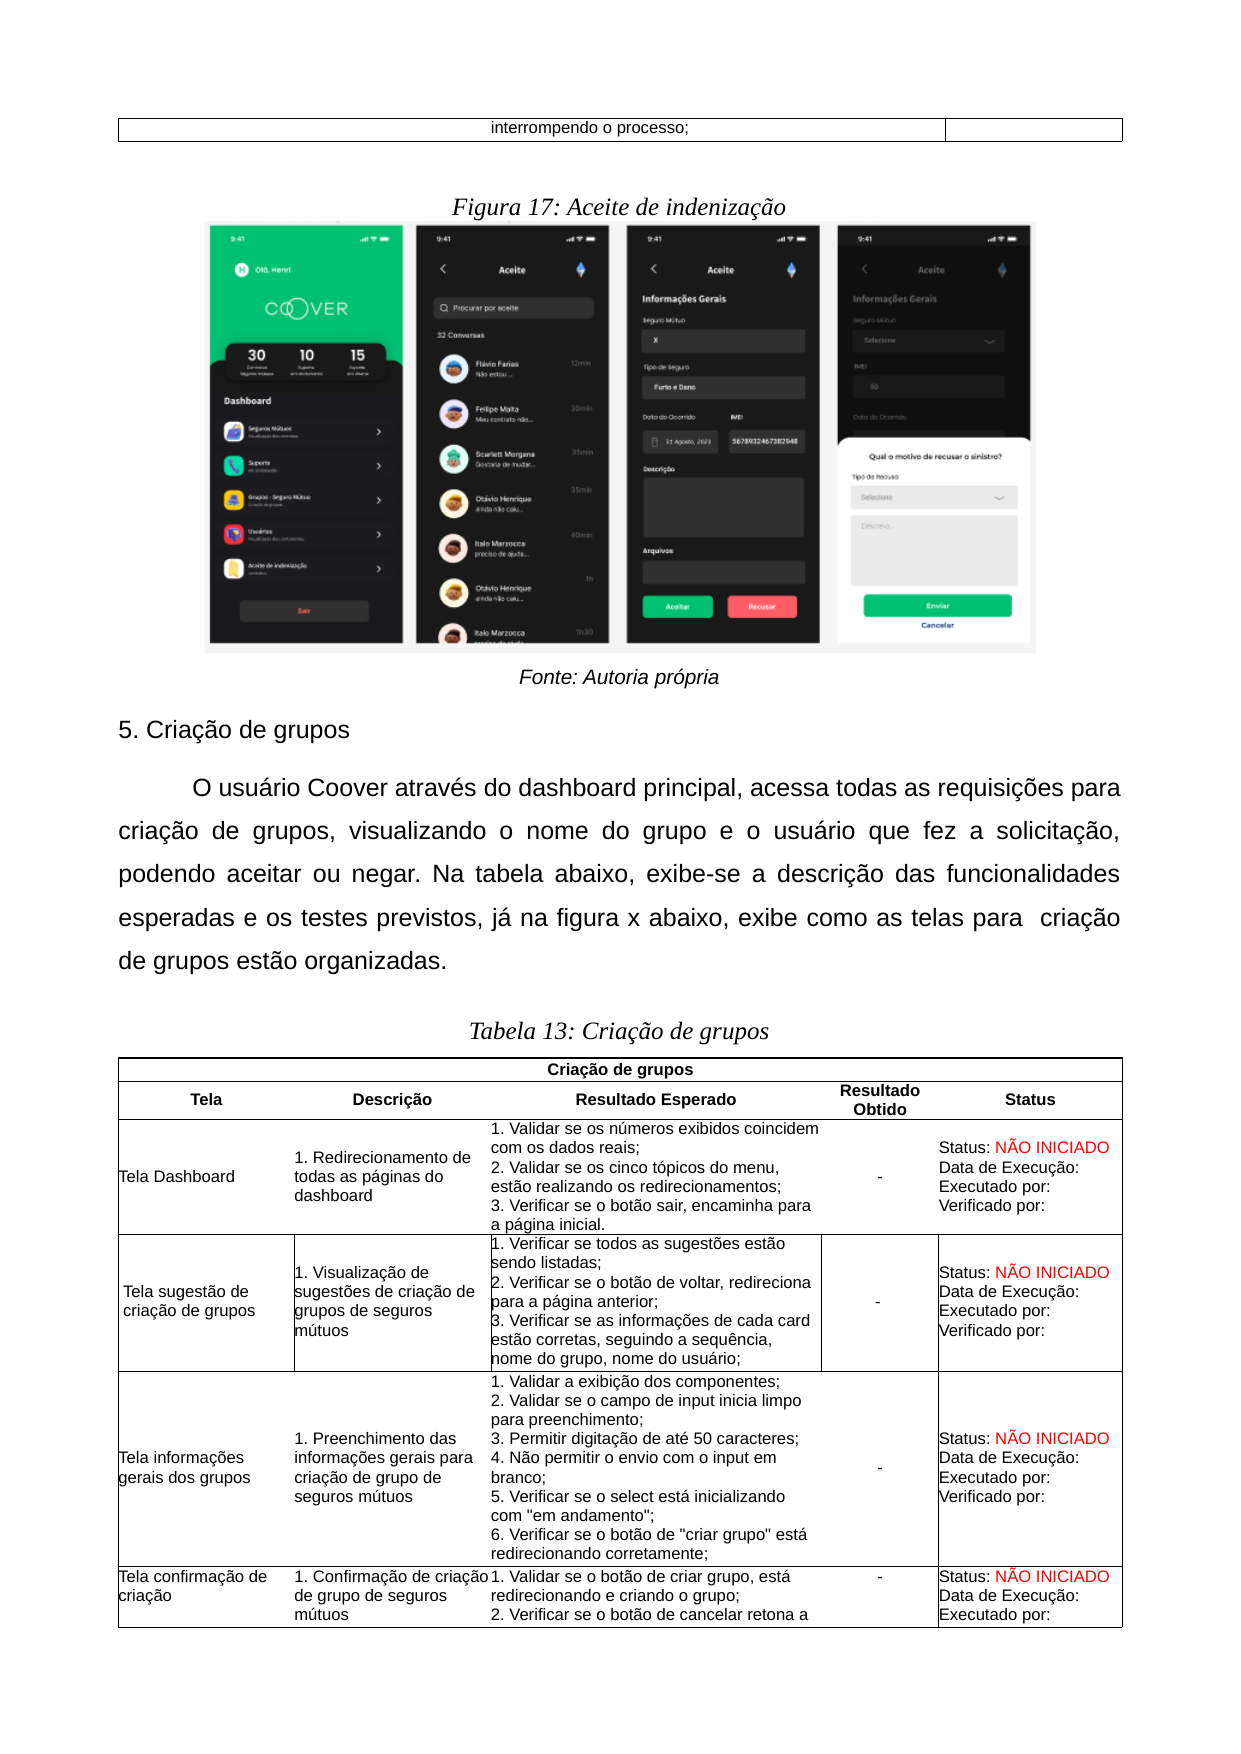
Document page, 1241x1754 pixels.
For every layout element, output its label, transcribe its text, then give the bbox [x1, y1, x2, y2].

table_cell Tela informações gerais dos grupos [119, 1372, 294, 1566]
table_cell Descrição [294, 1082, 491, 1119]
text Fonte: Autoria própria [118, 198, 1122, 689]
text [204, 180, 1036, 192]
table_cell 1. Visualização de sugestões de criação de grupos de seguros mútuos [295, 1235, 491, 1371]
table_header Criação de grupos [119, 1059, 1122, 1081]
text O usuário Coover através do dashboard principal, acessa todas as requisições para criação de grupos, visualizando o nome do grupo e o usuário que fez a solicitação, podendo aceitar ou negar. Na tabela abaixo, exibe-se a descrição das funcionalidades esperadas e os testes previstos, já na figura x abaixo, exibe como as telas para criação de grupos estão organizadas. [118, 773, 1122, 974]
table_cell - [822, 1235, 938, 1371]
table_cell Status: NÃO INICIADO Data de Execução: Executado por: Verificado por: [939, 1372, 1122, 1566]
table_cell [946, 119, 1122, 141]
table_cell Status [939, 1082, 1122, 1119]
table_cell - [821, 119, 945, 141]
table_cell 1. Validar se os números exibidos coincidem com os dados reais; 2. Validar se os cinco tópicos do menu, estão realizando os redirecionamentos; 3. Verificar se o botão sair, encaminha para a página inicial. [491, 1120, 821, 1234]
table_cell 1. Validar se o botão de criar grupo, está redirecionando e criando o grupo; 2. Verificar se o botão de cancelar retona a [491, 1567, 821, 1627]
table_cell interrompendo o processo; [491, 119, 821, 141]
table_cell Resultado Esperado [491, 1082, 821, 1119]
table_cell 1. Preenchimento das informações gerais para criação de grupo de seguros mútuos [294, 1372, 491, 1566]
table_cell [294, 119, 491, 141]
table_cell 1. Redirecionamento de todas as páginas do dashboard [294, 1120, 491, 1234]
text 5. Criação de grupos [118, 715, 1122, 744]
table_cell 1. Confirmação de criação de grupo de seguros mútuos [294, 1567, 491, 1627]
table_cell - [821, 1120, 938, 1234]
table_cell Status: NÃO INICIADO Data de Execução: Executado por: Verificado por: [939, 1120, 1122, 1234]
table_cell Status: NÃO INICIADO Data de Execução: Executado por: Verificado por: [939, 1235, 1122, 1371]
picture [204, 221, 1036, 653]
table_cell Tela sugestão de criação de grupos [119, 1235, 294, 1371]
table_cell Resultado Obtido [821, 1082, 938, 1119]
table_cell 1. Verificar se todos as sugestões estão sendo listadas; 2. Verificar se o botão de voltar, redireciona para a página anterior; 3. Verificar se as informações de cada card estão corretas, seguindo a sequência, nome do grupo, nome do usuário; [492, 1235, 821, 1371]
table_cell 1. Validar a exibição dos componentes; 2. Validar se o campo de input inicia limpo para preenchimento; 3. Permitir digitação de até 50 caracteres; 4. Não permitir o envio com o input em branco; 5. Verificar se o select está inicializando com "em andamento"; 6. Verificar se o botão de "criar grupo" está redirecionando corretamente; [491, 1372, 821, 1566]
table_cell Status: NÃO INICIADO Data de Execução: Executado por: [939, 1567, 1122, 1627]
table_cell Tela Dashboard [119, 1120, 294, 1234]
table_cell [119, 119, 294, 141]
text Figura 17: Aceite de indenização [204, 192, 1036, 221]
table_cell Tela confirmação de criação [119, 1567, 294, 1627]
text Tabela 13: Criação de grupos [118, 1016, 1122, 1044]
table_cell - [821, 1372, 938, 1566]
table_cell - [821, 1567, 938, 1627]
table_cell Tela [119, 1082, 294, 1119]
